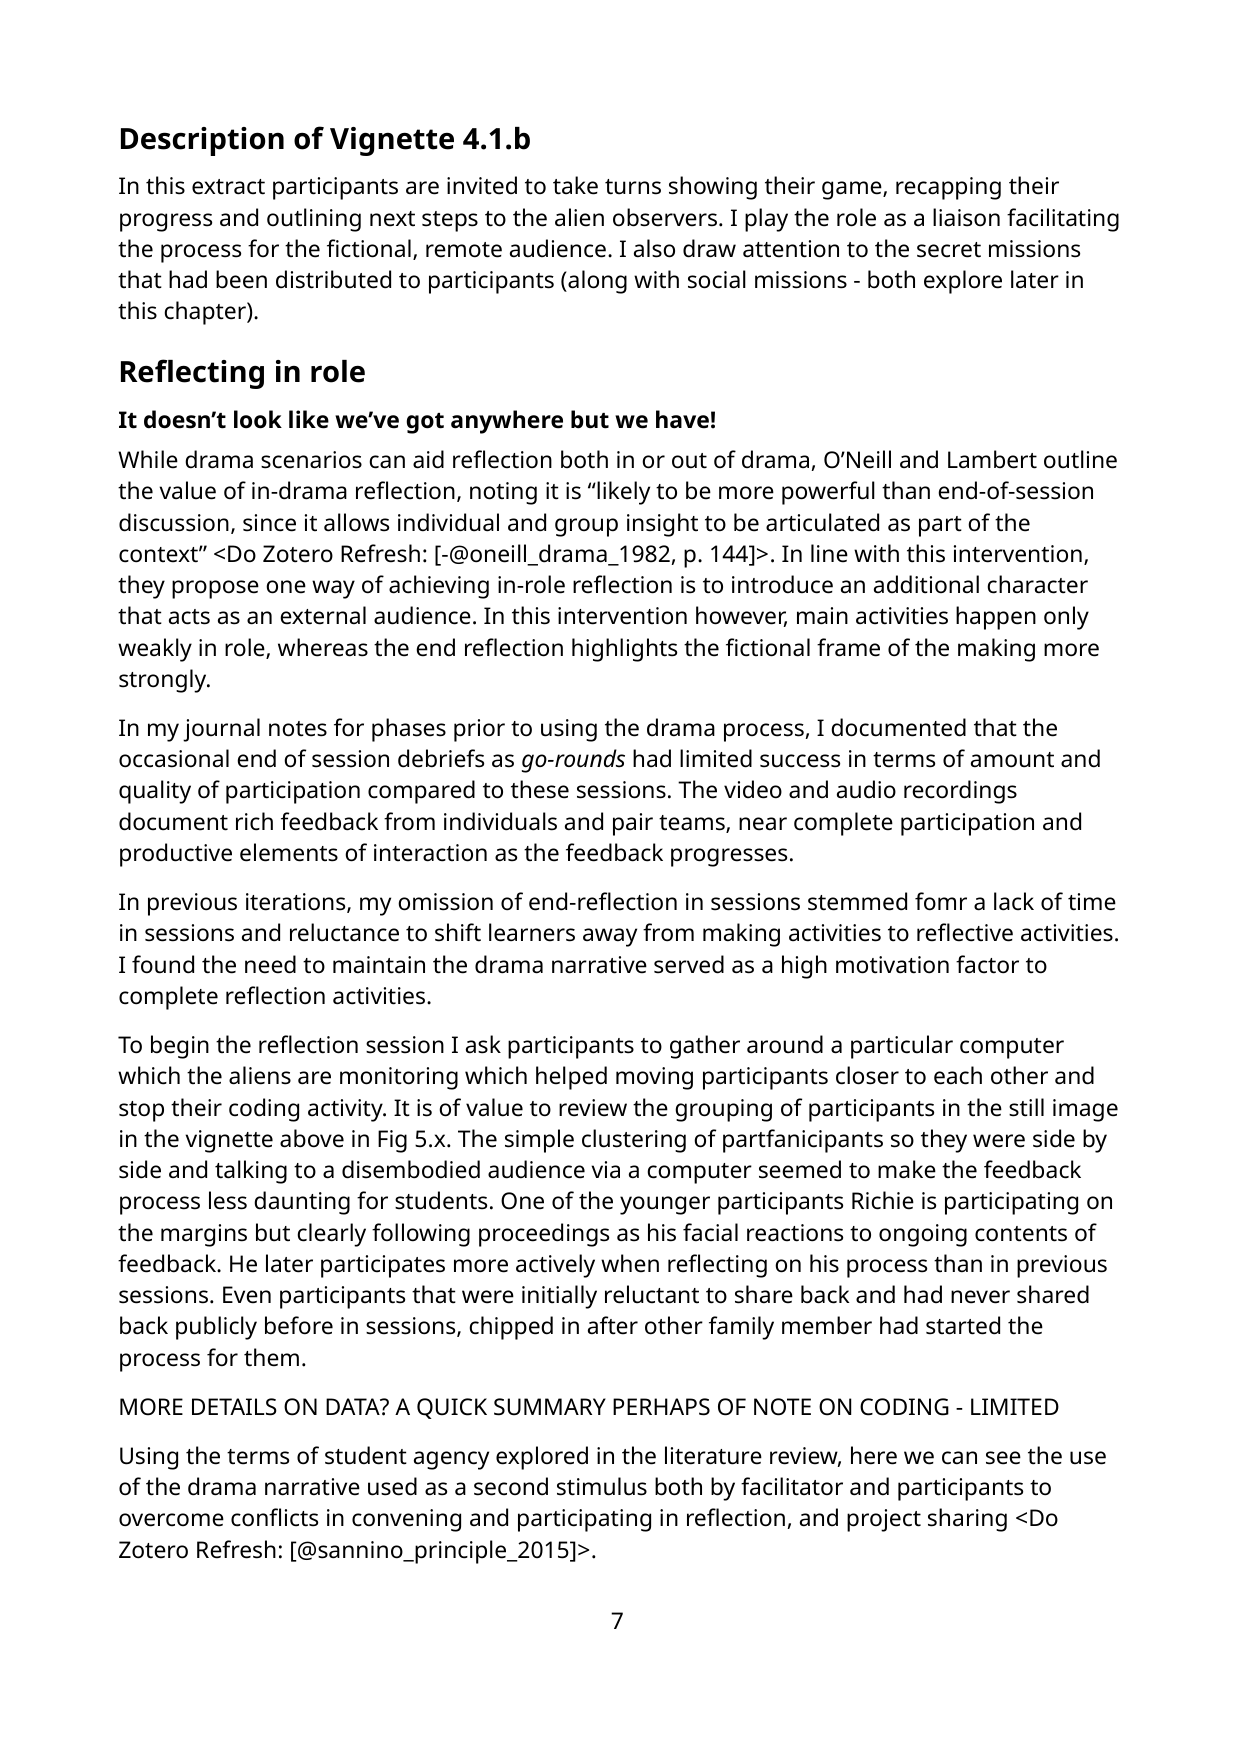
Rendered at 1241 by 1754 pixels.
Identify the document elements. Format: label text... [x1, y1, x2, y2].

text MORE DETAILS ON DATA? A QUICK SUMMARY PERHAPS OF NOTE ON CODING - LIMITED [118, 1391, 1122, 1422]
text In my journal notes for phases prior to using the drama process, I documented that the occasional end of session debriefs as go-rounds had limited success in terms of amount and quality of participation compared to these sessions. The video and audio recordings document rich feedback from individuals and pair teams, near complete participation and productive elements of interaction as the feedback progresses. [118, 712, 1122, 868]
text While drama scenarios can aid reflection both in or out of drama, O’Neill and Lambert outline the value of in-drama reflection, noting it is “likely to be more powerful than end-of-session discussion, since it allows individual and group insight to be articulated as part of the context” <Do Zotero Refresh: [-@oneill_drama_1982, p. 144]>. In line with this intervention, they propose one way of achieving in-role reflection is to introduce an additional character that acts as an external audience. In this intervention however, main activities happen only weakly in role, whereas the end reflection highlights the fictional frame of the making more strongly. [118, 444, 1122, 694]
text Using the terms of student agency explored in the literature review, here we can see the use of the drama narrative used as a second stimulus both by facilitator and participants to overcome conflicts in convening and participating in reflection, and project sharing <Do Zotero Refresh: [@sannino_principle_2015]>. [118, 1440, 1122, 1565]
text It doesn’t look like we’ve got anywhere but we have! [118, 404, 1122, 435]
text To begin the reflection session I ask participants to gather around a particular computer which the aliens are monitoring which helped moving participants closer to each other and stop their coding activity. It is of value to review the grouping of participants in the still image in the vignette above in Fig 5.x. The simple clustering of partfanicipants so they were side by side and talking to a disembodied audience via a computer seemed to make the feedback process less daunting for students. One of the younger participants Richie is participating on the margins but clearly following proceedings as his facial reactions to ongoing contents of feedback. He later participates more actively when reflecting on his process than in previous sessions. Even participants that were initially reluctant to share back and had never shared back publicly before in sessions, chipped in after other family member had started the process for them. [118, 1029, 1122, 1373]
text In this extract participants are invited to take turns showing their game, recapping their progress and outlining next steps to the alien observers. I play the role as a liaison facilitating the process for the fictional, remote audience. I also draw attention to the secret missions that had been distributed to participants (along with social missions - both explore later in this chapter). [118, 170, 1122, 327]
subtitle Reflecting in role [118, 352, 1122, 391]
subtitle Description of Vignette 4.1.b [118, 118, 1122, 158]
text In previous iterations, my omission of end-reflection in sessions stemmed fomr a lack of time in sessions and reluctance to shift learners away from making activities to reflective activities. I found the need to maintain the drama narrative served as a high motivation factor to complete reflection activities. [118, 886, 1122, 1011]
